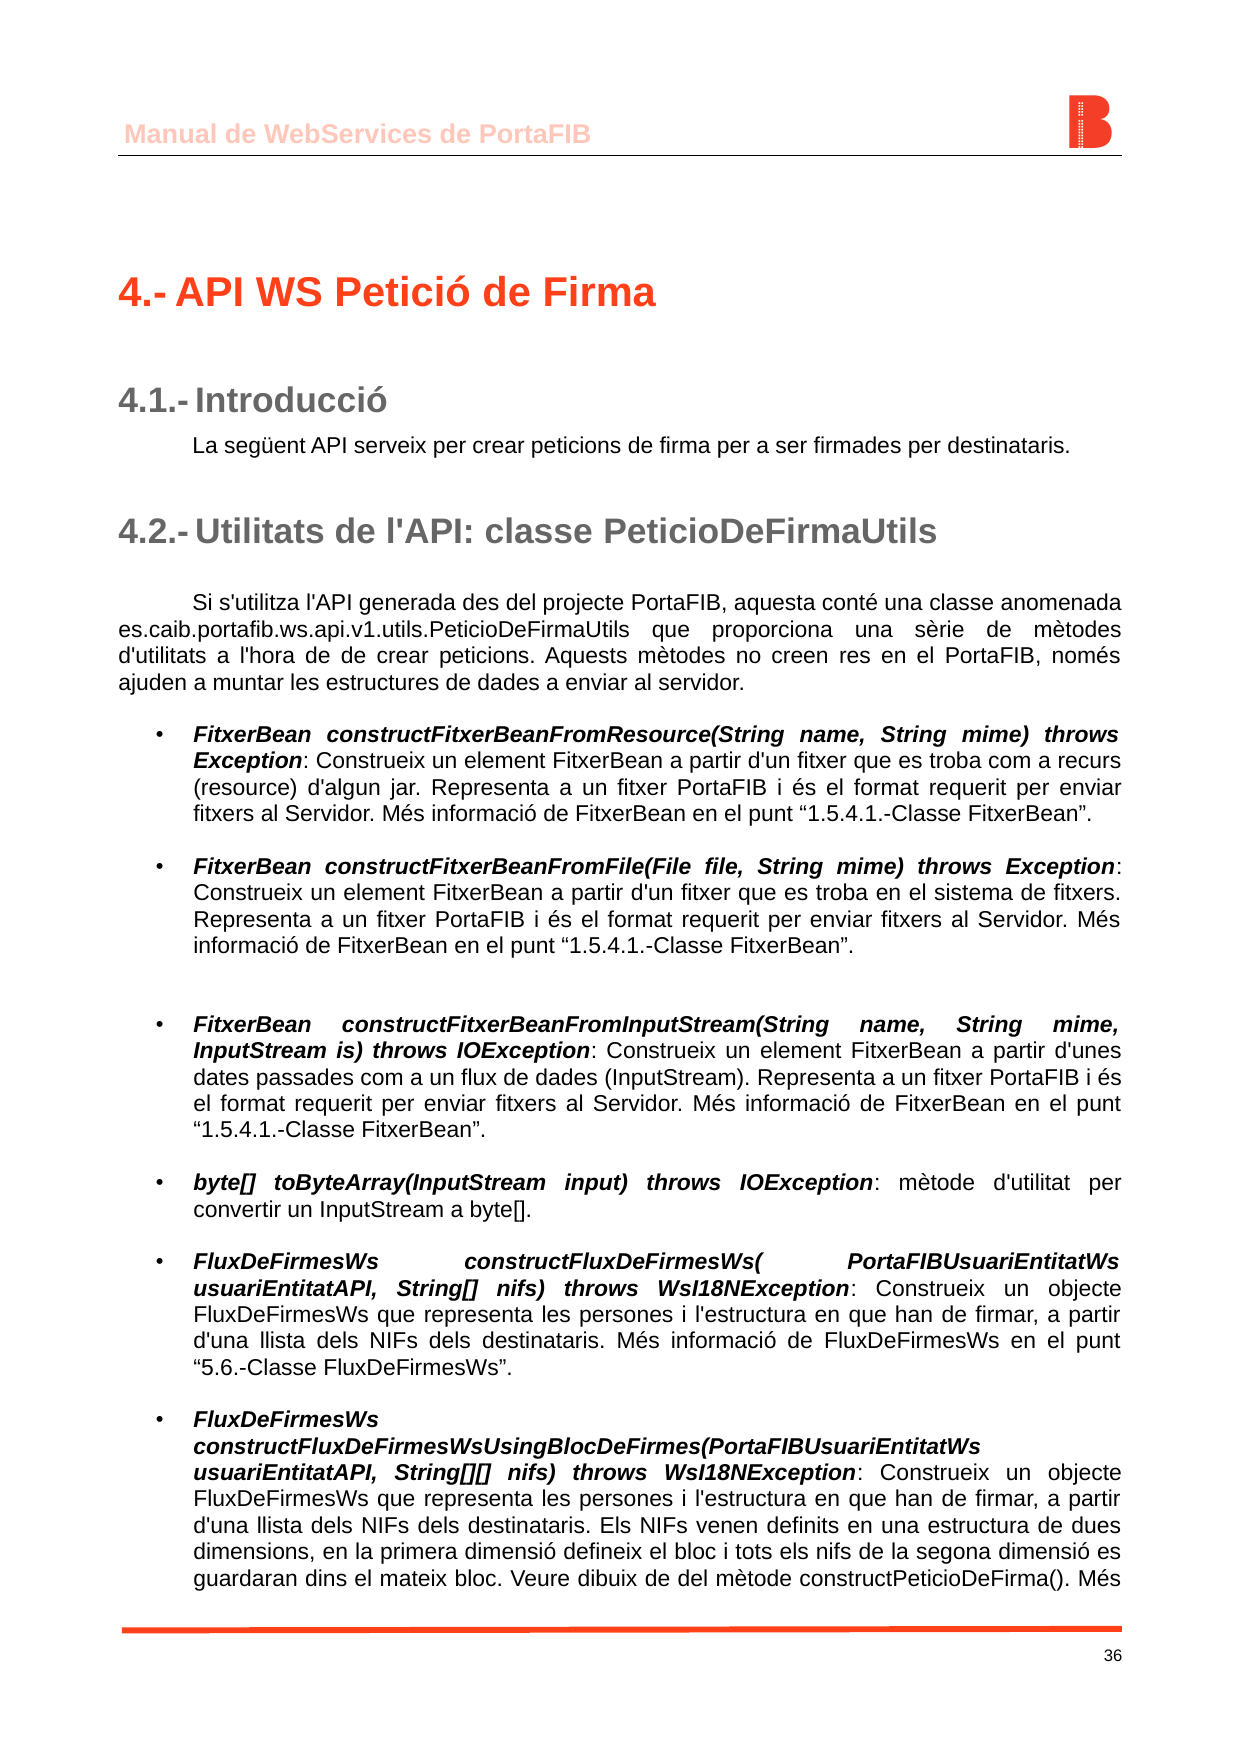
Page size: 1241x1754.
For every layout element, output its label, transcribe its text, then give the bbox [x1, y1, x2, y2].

text La següent API serveix per crear peticions de firma per a ser firmades per destinataris. [118, 432, 1122, 458]
list FitxerBean constructFitxerBeanFromResource(String name, String mime) throws Exception: Construeix un element FitxerBean a partir d'un fitxer que es troba com a recurs (resource) d'algun jar. Representa a un fitxer PortaFIB i és el format requerit per enviar fitxers al Servidor. Més informació de FitxerBean en el punt “1.5.4.1Classe FitxerBean”. [156, 721, 1122, 827]
list FluxDeFirmesWs constructFluxDeFirmesWs( PortaFIBUsuariEntitatWs usuariEntitatAPI, String[] nifs) throws WsI18NException: Construeix un objecte FluxDeFirmesWs que representa les persones i l'estructura en que han de firmar, a partir d'una llista dels NIFs dels destinataris. Més informació de FluxDeFirmesWs en el punt “5.6Classe FluxDeFirmesWs”. [156, 1248, 1122, 1380]
list FitxerBean constructFitxerBeanFromInputStream(String name, String mime, InputStream is) throws IOException: Construeix un element FitxerBean a partir d'unes dates passades com a un flux de dades (InputStream). Representa a un fitxer PortaFIB i és el format requerit per enviar fitxers al Servidor. Més informació de FitxerBean en el punt “1.5.4.1Classe FitxerBean”. [156, 1011, 1122, 1143]
list byte[] toByteArray(InputStream input) throws IOException: mètode d'utilitat per convertir un InputStream a byte[]. [156, 1169, 1122, 1222]
list FluxDeFirmesWs constructFluxDeFirmesWsUsingBlocDeFirmes(PortaFIBUsuariEntitatWs usuariEntitatAPI, String[][] nifs) throws WsI18NException: Construeix un objecte FluxDeFirmesWs que representa les persones i l'estructura en que han de firmar, a partir d'una llista dels NIFs dels destinataris. Els NIFs venen definits en una estructura de dues dimensions, en la primera dimensió defineix el bloc i tots els nifs de la segona dimensió es guardaran dins el mateix bloc. Veure dibuix de del mètode constructPeticioDeFirma(). Més [156, 1406, 1122, 1591]
list FitxerBean constructFitxerBeanFromFile(File file, String mime) throws Exception: Construeix un element FitxerBean a partir d'un fitxer que es troba en el sistema de fitxers. Representa a un fitxer PortaFIB i és el format requerit per enviar fitxers al Servidor. Més informació de FitxerBean en el punt “1.5.4.1Classe FitxerBean”. [156, 853, 1122, 958]
subtitle Utilitats de l'API: classe PeticioDeFirmaUtils [118, 510, 1122, 551]
picture [1063, 94, 1117, 150]
subtitle API WS Petició de Firma [118, 267, 1122, 315]
subtitle Introducció [118, 379, 1122, 419]
text Si s'utilitza l'API generada des del projecte PortaFIB, aquesta conté una classe anomenada es.caib.portafib.ws.api.v1.utils.PeticioDeFirmaUtils que proporciona una sèrie de mètodes d'utilitats a l'hora de de crear peticions. Aquests mètodes no creen res en el PortaFIB, només ajuden a muntar les estructures de dades a enviar al servidor. [118, 589, 1122, 695]
